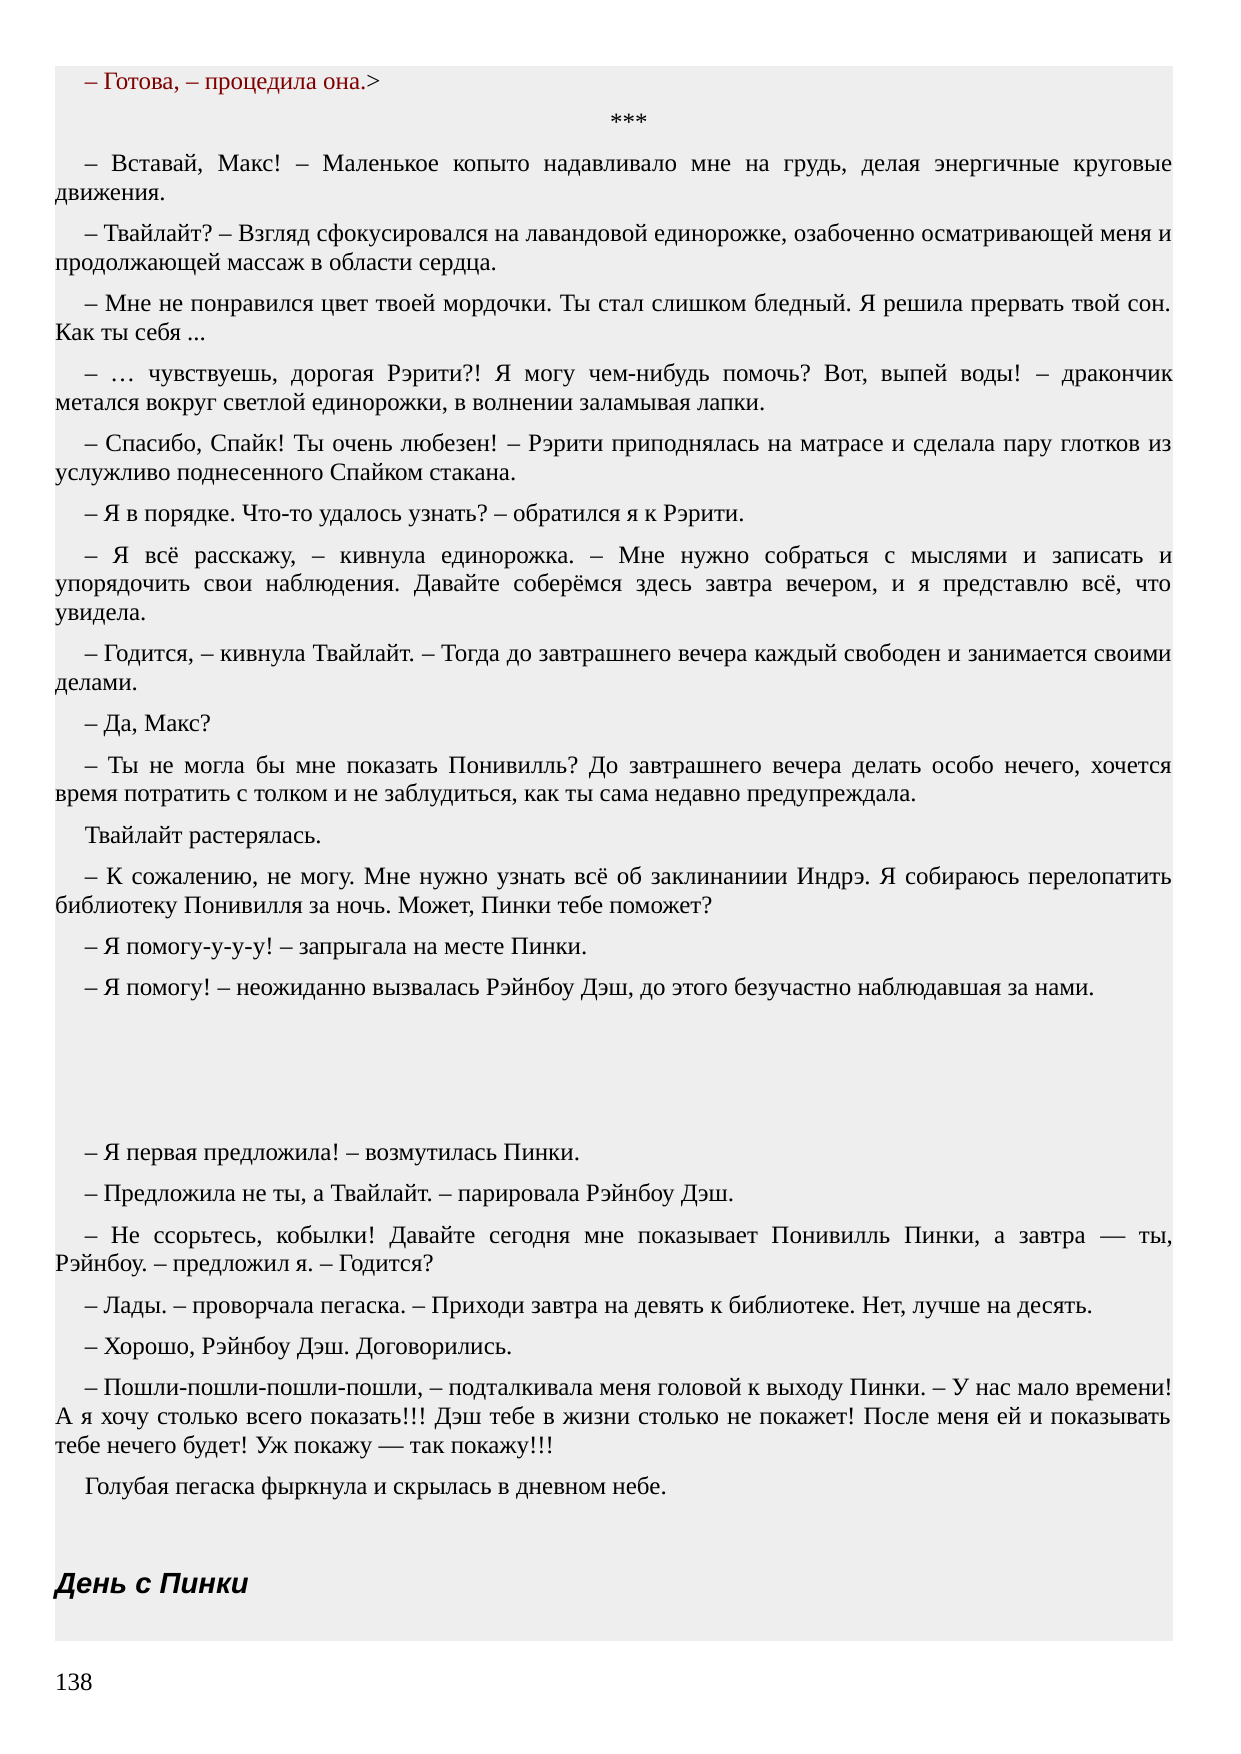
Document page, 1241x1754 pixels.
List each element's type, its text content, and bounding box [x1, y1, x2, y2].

text – Спасибо, Спайк! Ты очень любезен! – Рэрити приподнялась на матрасе и сделала пару глотков из услужливо поднесенного Спайком стакана. [55, 428, 1173, 486]
text – Я помогу-у-у-у! – запрыгала на месте Пинки. [55, 931, 1173, 960]
text Твайлайт растерялась. [55, 820, 1173, 848]
text – Хорошо, Рэйнбоу Дэш. Договорились. [55, 1331, 1173, 1360]
text – Мне не понравился цвет твоей мордочки. Ты стал слишком бледный. Я решила прервать твой сон. Как ты себя ... [55, 288, 1173, 346]
text – Готова, – процедила она.> [55, 66, 1173, 95]
text – Я в порядке. Что-то удалось узнать? – обратился я к Рэрити. [55, 498, 1173, 527]
text Голубая пегаска фыркнула и скрылась в дневном небе. [55, 1471, 1173, 1500]
text – Я первая предложила! – возмутилась Пинки. [55, 1137, 1173, 1166]
text – Не ссорьтесь, кобылки! Давайте сегодня мне показывает Понивилль Пинки, а завтра — ты, Рэйнбоу. – предложил я. – Годится? [55, 1220, 1173, 1277]
text – Я помогу! – неожиданно вызвалась Рэйнбоу Дэш, до этого безучастно наблюдавшая за нами. [55, 972, 1173, 1001]
text – Я всё расскажу, – кивнула единорожка. – Мне нужно собраться с мыслями и записать и упорядочить свои наблюдения. Давайте соберёмся здесь завтра вечером, и я представлю всё, что увидела. [55, 540, 1173, 626]
text – Твайлайт? – Взгляд сфокусировался на лавандовой единорожке, озабоченно осматривающей меня и продолжающей массаж в области сердца. [55, 218, 1173, 276]
text – Лады. – проворчала пегаска. – Приходи завтра на девять к библиотеке. Нет, лучше на десять. [55, 1290, 1173, 1318]
text *** [55, 107, 1173, 136]
text – Пошли-пошли-пошли-пошли, – подталкивала меня головой к выходу Пинки. – У нас мало времени! А я хочу столько всего показать!!! Дэш тебе в жизни столько не покажет! После меня ей и показывать тебе нечего будет! Уж покажу — так покажу!!! [55, 1372, 1173, 1458]
text – Годится, – кивнула Твайлайт. – Тогда до завтрашнего вечера каждый свободен и занимается своими делами. [55, 638, 1173, 696]
subtitle День с Пинки [55, 1566, 1173, 1599]
text – Вставай, Макс! – Маленькое копыто надавливало мне на грудь, делая энергичные круговые движения. [55, 148, 1173, 206]
text – Предложила не ты, а Твайлайт. – парировала Рэйнбоу Дэш. [55, 1178, 1173, 1207]
text – Да, Макс? [55, 708, 1173, 737]
text – … чувствуешь, дорогая Рэрити?! Я могу чем-нибудь помочь? Вот, выпей воды! – дракончик метался вокруг светлой единорожки, в волнении заламывая лапки. [55, 358, 1173, 416]
text – Ты не могла бы мне показать Понивилль? До завтрашнего вечера делать особо нечего, хочется время потратить с толком и не заблудиться, как ты сама недавно предупреждала. [55, 750, 1173, 807]
text – К сожалению, не могу. Мне нужно узнать всё об заклинаниии Индрэ. Я собираюсь перелопатить библиотеку Понивилля за ночь. Может, Пинки тебе поможет? [55, 861, 1173, 918]
